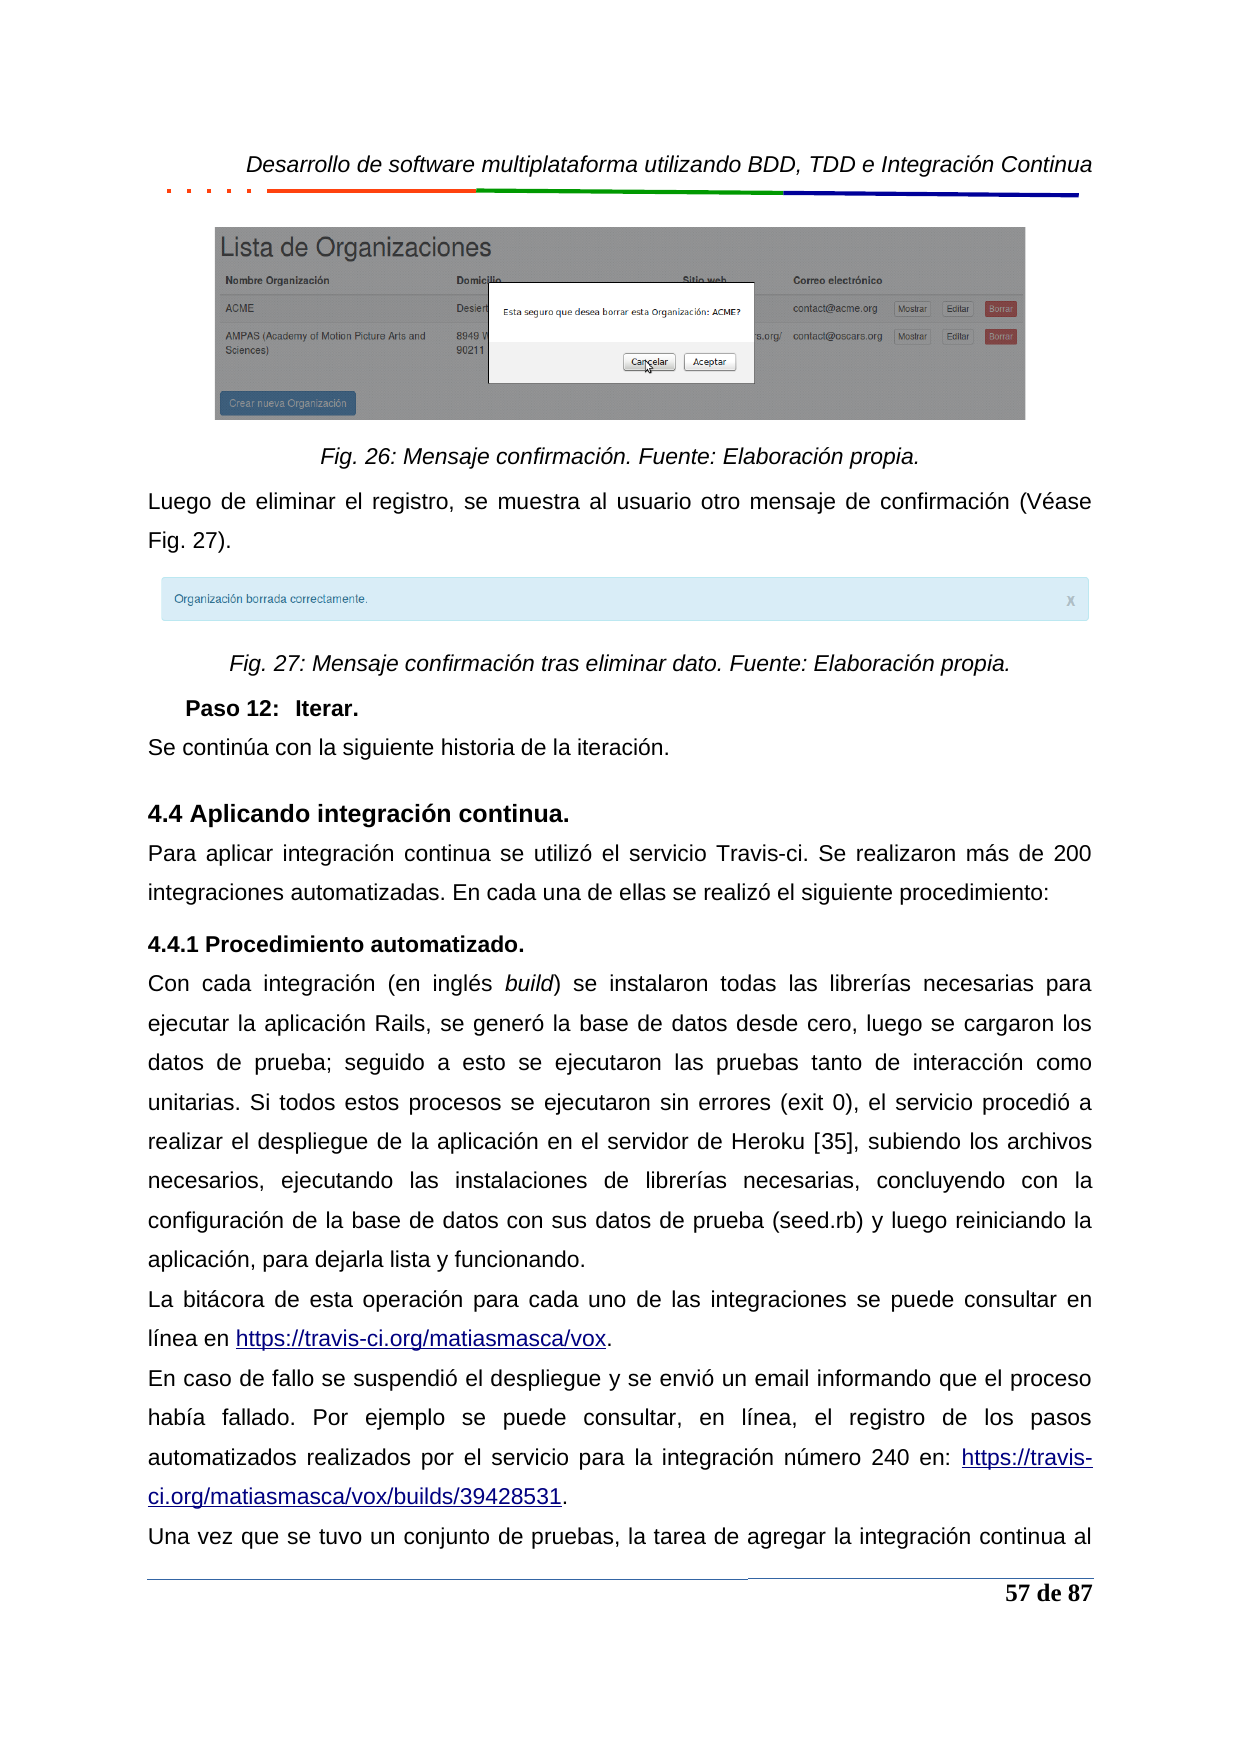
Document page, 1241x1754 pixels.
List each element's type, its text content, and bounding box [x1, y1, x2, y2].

text Luego de eliminar el registro, se muestra al usuario otro mensaje de confirmación (Véase Fig. 27). [148, 488, 1093, 553]
picture [214, 227, 1026, 420]
list Iterar. [185, 695, 1093, 721]
picture [153, 572, 1093, 627]
text Con cada integración (en inglés build) se instalaron todas las librerías necesarias para ejecutar la aplicación Rails, se generó la base de datos desde cero, luego se cargaron los datos de prueba; seguido a esto se ejecutaron las pruebas tanto de interacción como unitarias. Si todos estos procesos se ejecutaron sin errores (exit 0), el servicio procedió a realizar el despliegue de la aplicación en el servidor de Heroku [35], subiendo los archivos necesarios, ejecutando las instalaciones de librerías necesarias, concluyendo con la configuración de la base de datos con sus datos de prueba (seed.rb) y luego reiniciando la aplicación, para dejarla lista y funcionando. [148, 970, 1093, 1273]
text En caso de fallo se suspendió el despliegue y se envió un email informando que el proceso había fallado. Por ejemplo se puede consultar, en línea, el registro de los pasos automatizados realizados por el servicio para la integración número 240 en: https://travis-ci.org/matiasmasca/vox/builds/39428531. [148, 1365, 1093, 1510]
table_cell Fig. 27: Mensaje confirmación tras eliminar dato. Fuente: Elaboración propia. [148, 632, 1093, 695]
text Una vez que se tuvo un conjunto de pruebas, la tarea de agregar la integración continua al [148, 1523, 1093, 1549]
text Se continúa con la siguiente historia de la iteración. [148, 734, 1093, 761]
text 4.4.1 Procedimiento automatizado. [148, 931, 1093, 957]
subtitle 4.4 Aplicando integración continua. [148, 799, 1093, 827]
table_cell Fig. 26: Mensaje confirmación. Fuente: Elaboración propia. [148, 425, 1093, 488]
table_header [148, 567, 1093, 632]
table_header [148, 222, 1093, 425]
text Para aplicar integración continua se utilizó el servicio Travis-ci. Se realizaron más de 200 integraciones automatizadas. En cada una de ellas se realizó el siguiente procedimiento: [148, 840, 1093, 906]
text La bitácora de esta operación para cada uno de las integraciones se puede consultar en línea en https://travis-ci.org/matiasmasca/vox. [148, 1286, 1093, 1352]
